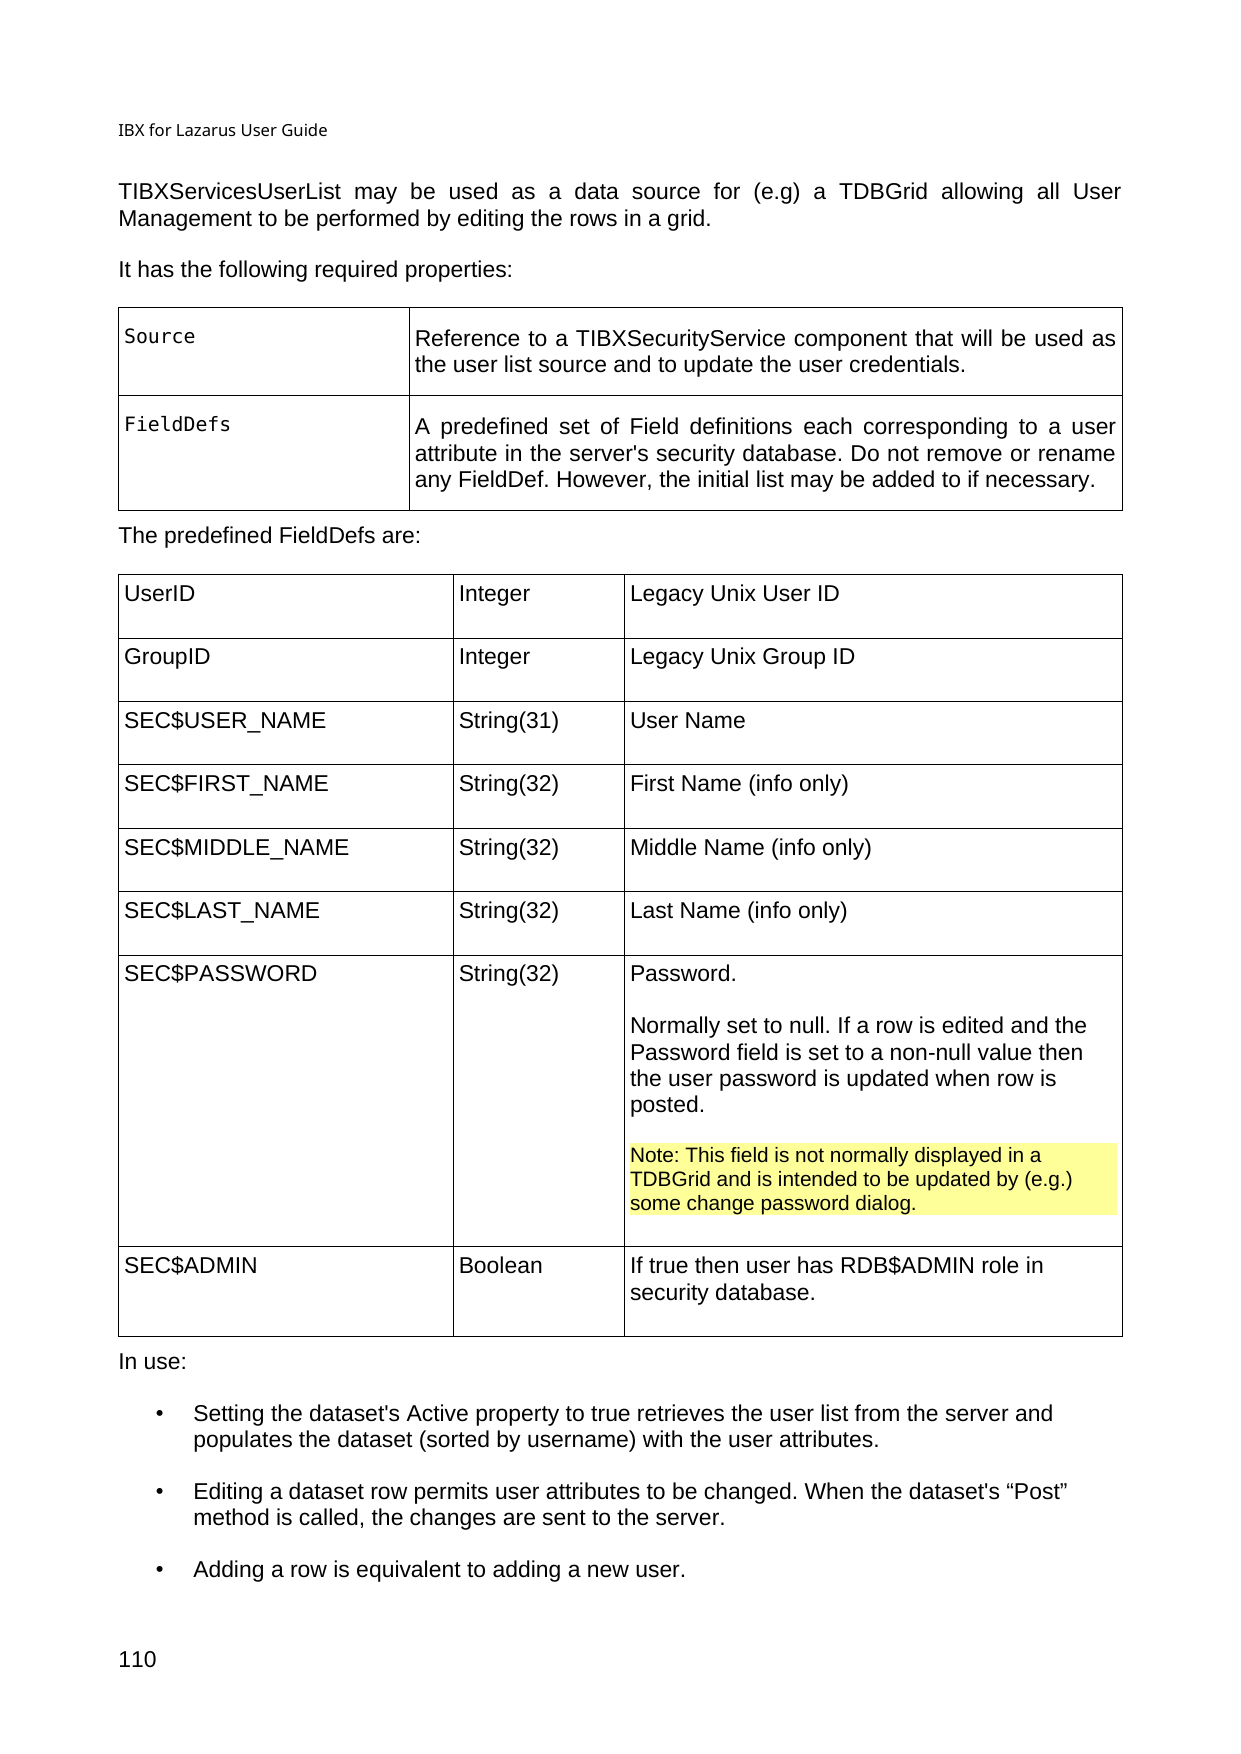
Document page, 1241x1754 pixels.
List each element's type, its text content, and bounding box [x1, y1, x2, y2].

table_header Legacy Unix User ID [625, 575, 1122, 637]
text TIBXServicesUserList may be used as a data source for (e.g) a TDBGrid allowing all User Management to be performed by editing the rows in a grid. [118, 178, 1122, 231]
table_header Source [119, 308, 409, 395]
table_cell SEC$USER_NAME [119, 702, 453, 764]
table_cell Legacy Unix Group ID [625, 639, 1122, 701]
table_cell Password. Normally set to null. If a row is edited and the Password field is set to a non-null value then the user password is updated when row is posted. Note: This field is not normally displayed in a TDBGrid and is intended to be updated by (e.g.) some change password dialog. [625, 956, 1122, 1246]
table_cell String(31) [454, 702, 624, 764]
table_cell User Name [625, 702, 1122, 764]
table_cell String(32) [454, 829, 624, 891]
table_cell First Name (info only) [625, 765, 1122, 828]
table_cell A predefined set of Field definitions each corresponding to a user attribute in the server's security database. Do not remove or rename any FieldDef. However, the initial list may be added to if necessary. [410, 396, 1122, 510]
table_cell SEC$PASSWORD [119, 956, 453, 1246]
table_header UserID [119, 575, 453, 637]
table_header Integer [454, 575, 624, 637]
table_cell Boolean [454, 1247, 624, 1336]
table_header Reference to a TIBXSecurityService component that will be used as the user list source and to update the user credentials. [410, 308, 1122, 395]
table_cell Middle Name (info only) [625, 829, 1122, 891]
table_cell FieldDefs [119, 396, 409, 510]
table_cell String(32) [454, 765, 624, 828]
list Setting the dataset's Active property to true retrieves the user list from the server and populates the dataset (sorted by username) with the user attributes. [156, 1399, 1122, 1452]
table_cell SEC$MIDDLE_NAME [119, 829, 453, 891]
text In use: [118, 1348, 1122, 1374]
table_cell SEC$ADMIN [119, 1247, 453, 1336]
table_cell GroupID [119, 639, 453, 701]
table_cell Integer [454, 639, 624, 701]
table_cell SEC$LAST_NAME [119, 892, 453, 954]
list Adding a row is equivalent to adding a new user. [156, 1556, 1122, 1582]
table_cell String(32) [454, 956, 624, 1246]
list Editing a dataset row permits user attributes to be changed. When the dataset's “Post” method is called, the changes are sent to the server. [156, 1478, 1122, 1531]
table_cell Last Name (info only) [625, 892, 1122, 954]
table_cell String(32) [454, 892, 624, 954]
text The predefined FieldDefs are: [118, 522, 1122, 548]
table_cell If true then user has RDB$ADMIN role in security database. [625, 1247, 1122, 1336]
text It has the following required properties: [118, 256, 1122, 282]
table_cell SEC$FIRST_NAME [119, 765, 453, 828]
